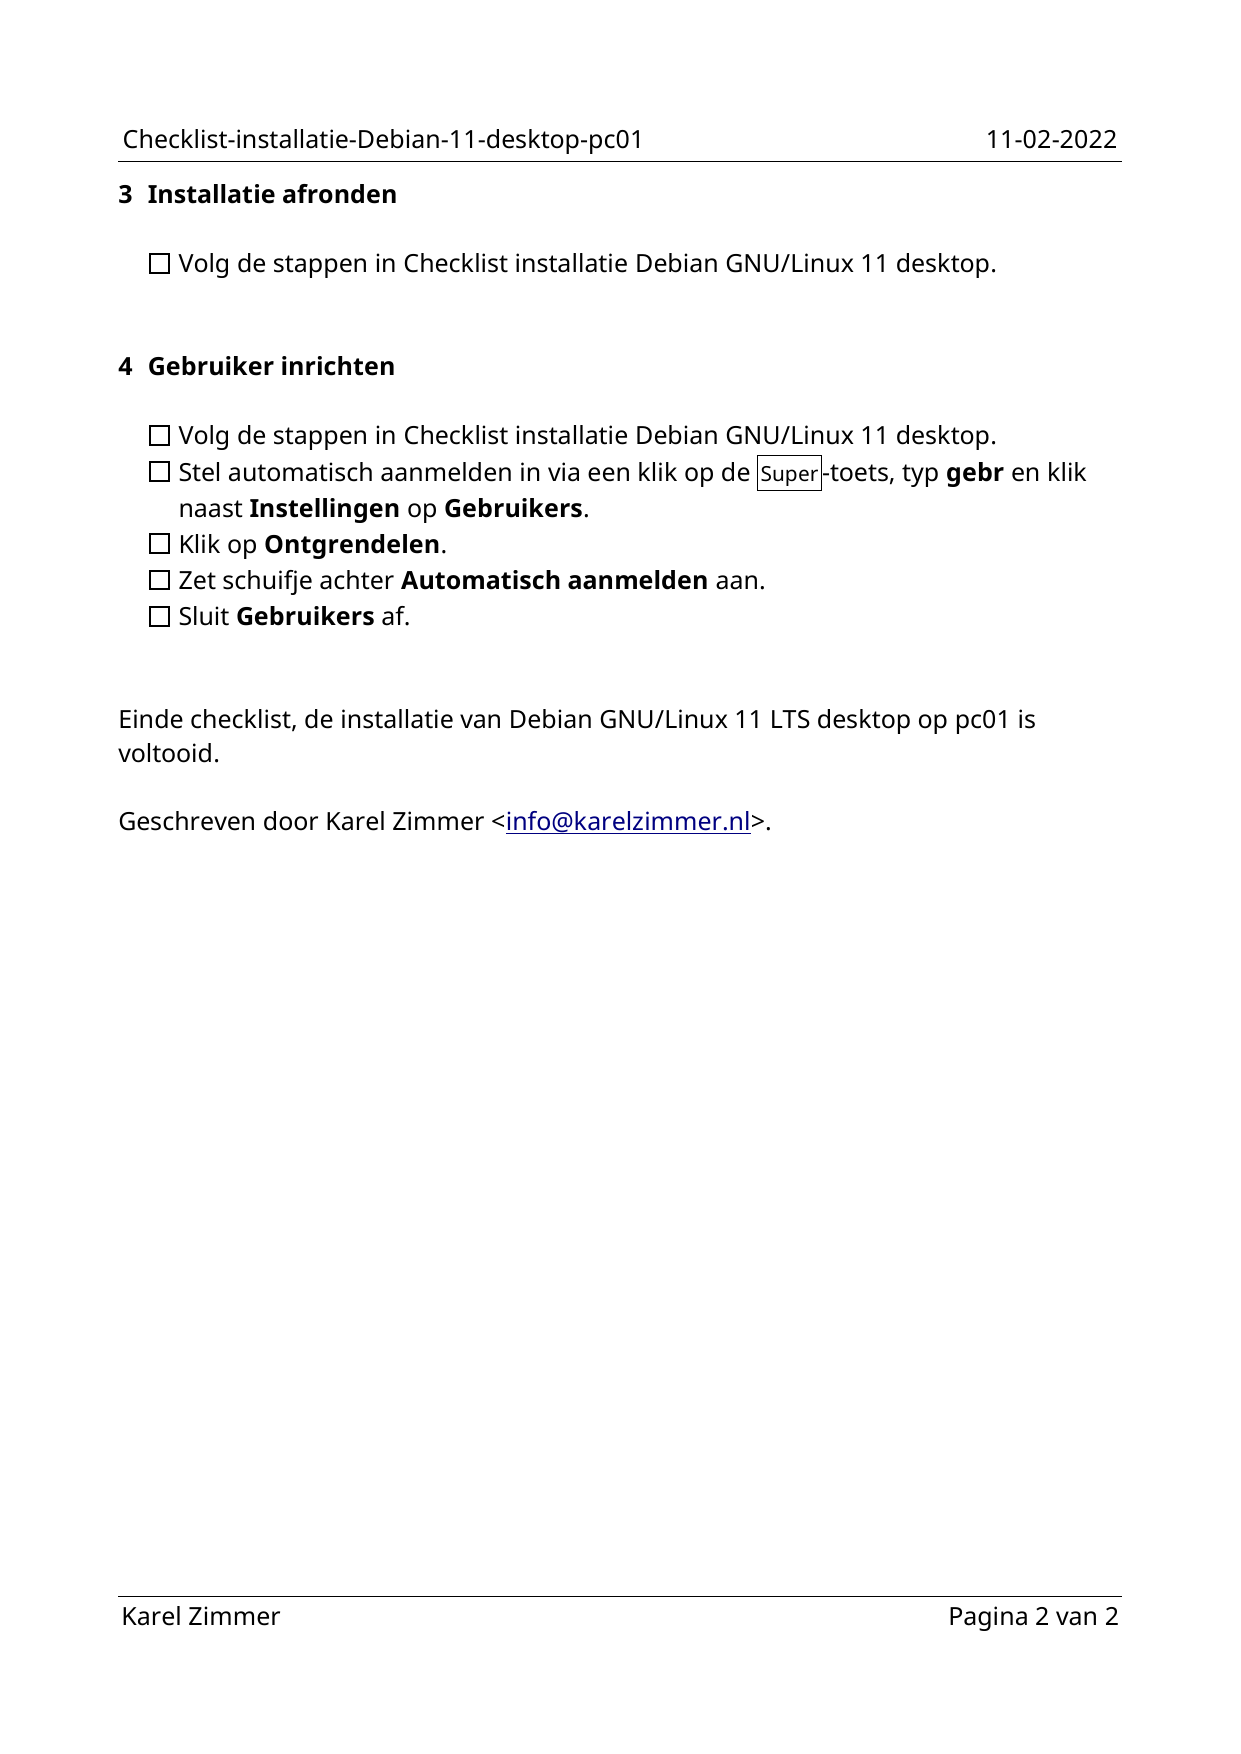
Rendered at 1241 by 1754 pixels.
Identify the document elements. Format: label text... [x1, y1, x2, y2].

table_cell Stel automatisch aanmelden in via een klik op de Super-toets, typ gebr en klik naast Instellingen op Gebruikers. [177, 453, 1121, 526]
table_cell [141, 526, 177, 562]
list Gebruiker inrichten [118, 349, 1122, 417]
table_cell Sluit Gebruikers af. [177, 598, 1121, 634]
table_cell [141, 453, 177, 526]
table_cell [141, 562, 177, 598]
table_cell [141, 598, 177, 634]
text Einde checklist, de installatie van Debian GNU/Linux 11 LTS desktop op pc01 is voltooid. [118, 702, 1122, 770]
table_header Volg de stappen in Checklist installatie Debian GNU/Linux 11 desktop. [177, 245, 1120, 281]
table_header Volg de stappen in Checklist installatie Debian GNU/Linux 11 desktop. [177, 417, 1121, 453]
table_header [141, 245, 177, 281]
text Geschreven door Karel Zimmer <info@karelzimmer.nl>. [118, 804, 1122, 838]
list Installatie afronden [118, 177, 1122, 211]
table_cell Zet schuifje achter Automatisch aanmelden aan. [177, 562, 1121, 598]
table_header [141, 417, 177, 453]
table_cell Klik op Ontgrendelen. [177, 526, 1121, 562]
